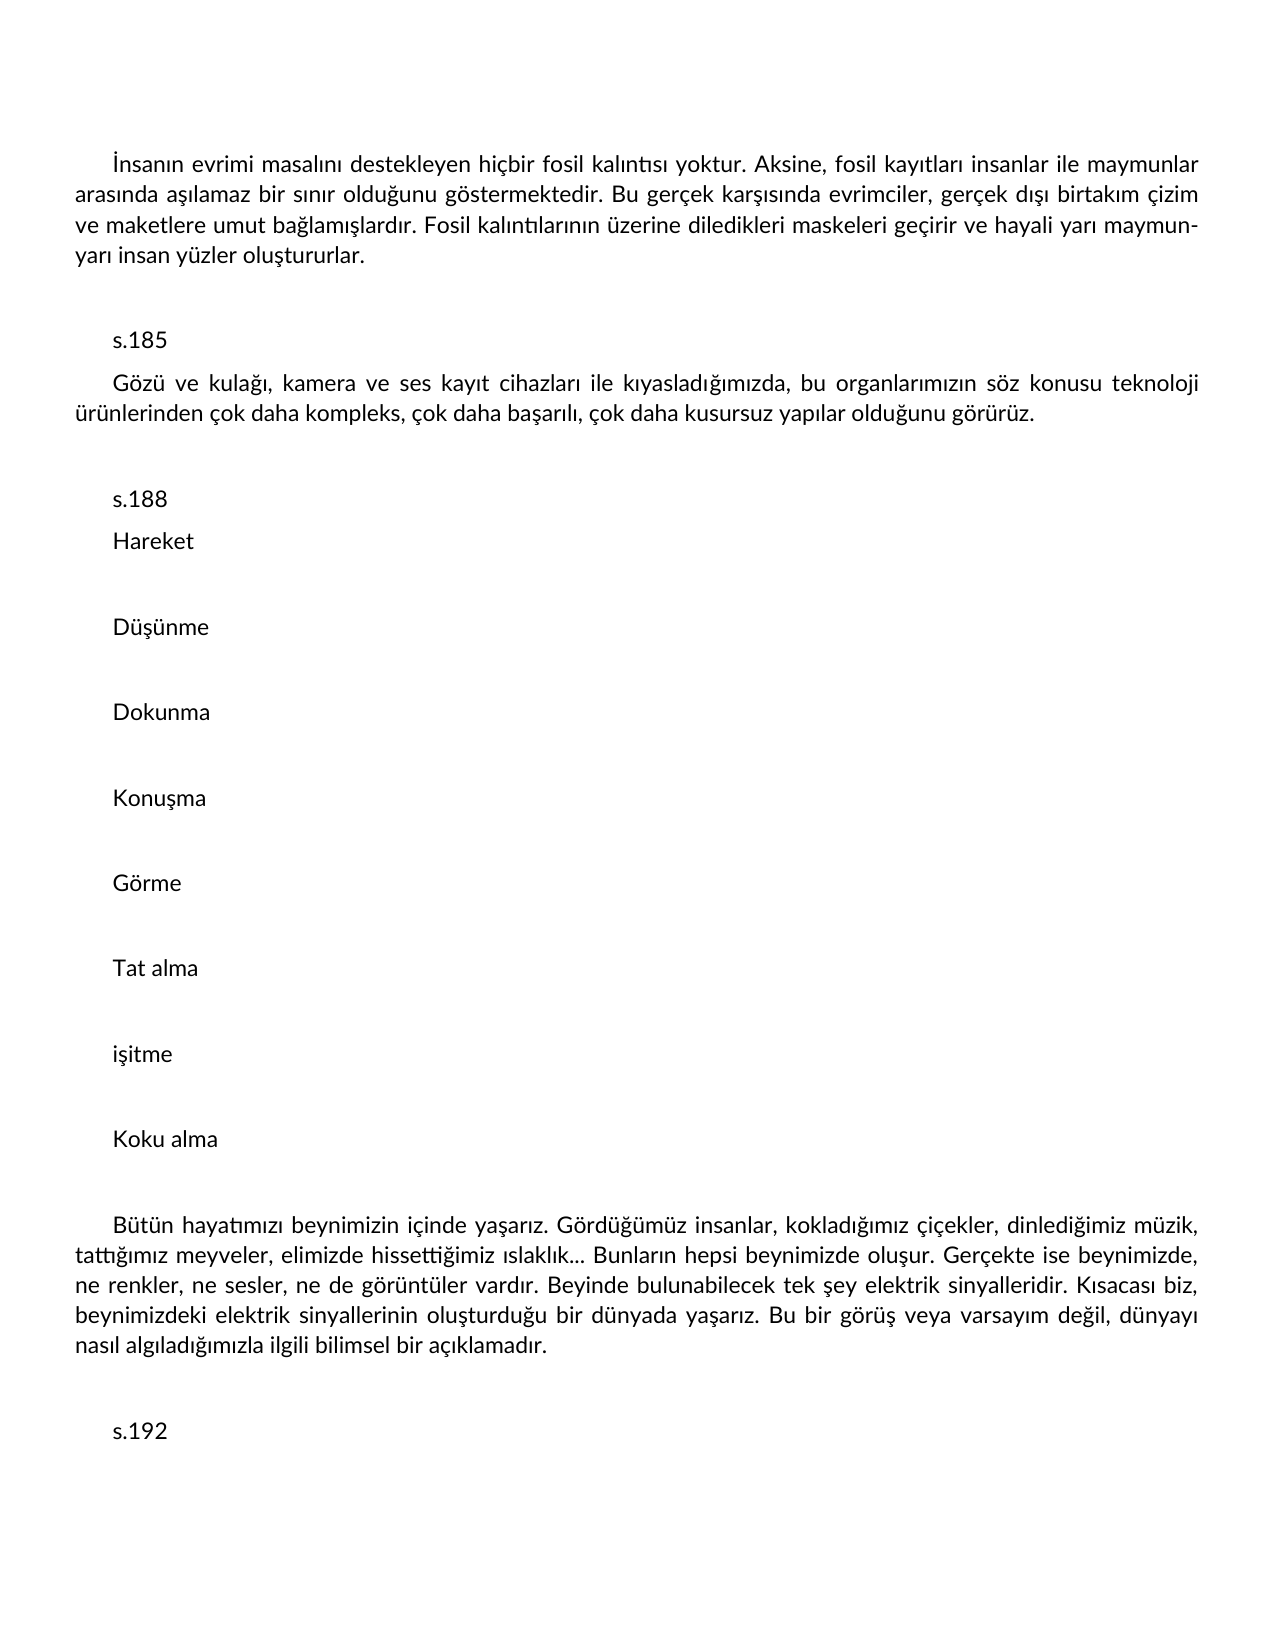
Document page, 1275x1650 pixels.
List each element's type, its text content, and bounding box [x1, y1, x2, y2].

text Konuşma [75, 783, 1200, 811]
text s.185 [75, 326, 1200, 353]
text Koku alma [75, 1125, 1200, 1152]
text Tat alma [75, 954, 1200, 982]
text s.192 [75, 1417, 1200, 1444]
text Hareket [75, 527, 1200, 554]
text Düşünme [75, 612, 1200, 640]
text Dokunma [75, 698, 1200, 725]
text s.188 [75, 484, 1200, 512]
text Görme [75, 869, 1200, 896]
text işitme [75, 1039, 1200, 1067]
text Bütün hayatımızı beynimizin içinde yaşarız. Gördüğümüz insanlar, kokladığımız çiçekler, dinlediğimiz müzik, tattığımız meyveler, elimizde hissettiğimiz ıslaklık... Bunların hepsi beynimizde oluşur. Gerçekte ise beynimizde, ne renkler, ne sesler, ne de görüntüler vardır. Beyinde bulunabilecek tek şey elektrik sinyalleridir. Kısacası biz, beynimizdeki elektrik sinyallerinin oluşturduğu bir dünyada yaşarız. Bu bir görüş veya varsayım değil, dünyayı nasıl algıladığımızla ilgili bilimsel bir açıklamadır. [75, 1210, 1200, 1359]
text İnsanın evrimi masalını destekleyen hiçbir fosil kalıntısı yoktur. Aksine, fosil kayıtları insanlar ile maymunlar arasında aşılamaz bir sınır olduğunu göstermektedir. Bu gerçek karşısında evrimciler, gerçek dışı birtakım çizim ve maketlere umut bağlamışlardır. Fosil kalıntılarının üzerine diledikleri maskeleri geçirir ve hayali yarı maymun-yarı insan yüzler oluştururlar. [75, 150, 1200, 268]
text Gözü ve kulağı, kamera ve ses kayıt cihazları ile kıyasladığımızda, bu organlarımızın söz konusu teknoloji ürünlerinden çok daha kompleks, çok daha başarılı, çok daha kusursuz yapılar olduğunu görürüz. [75, 369, 1200, 426]
